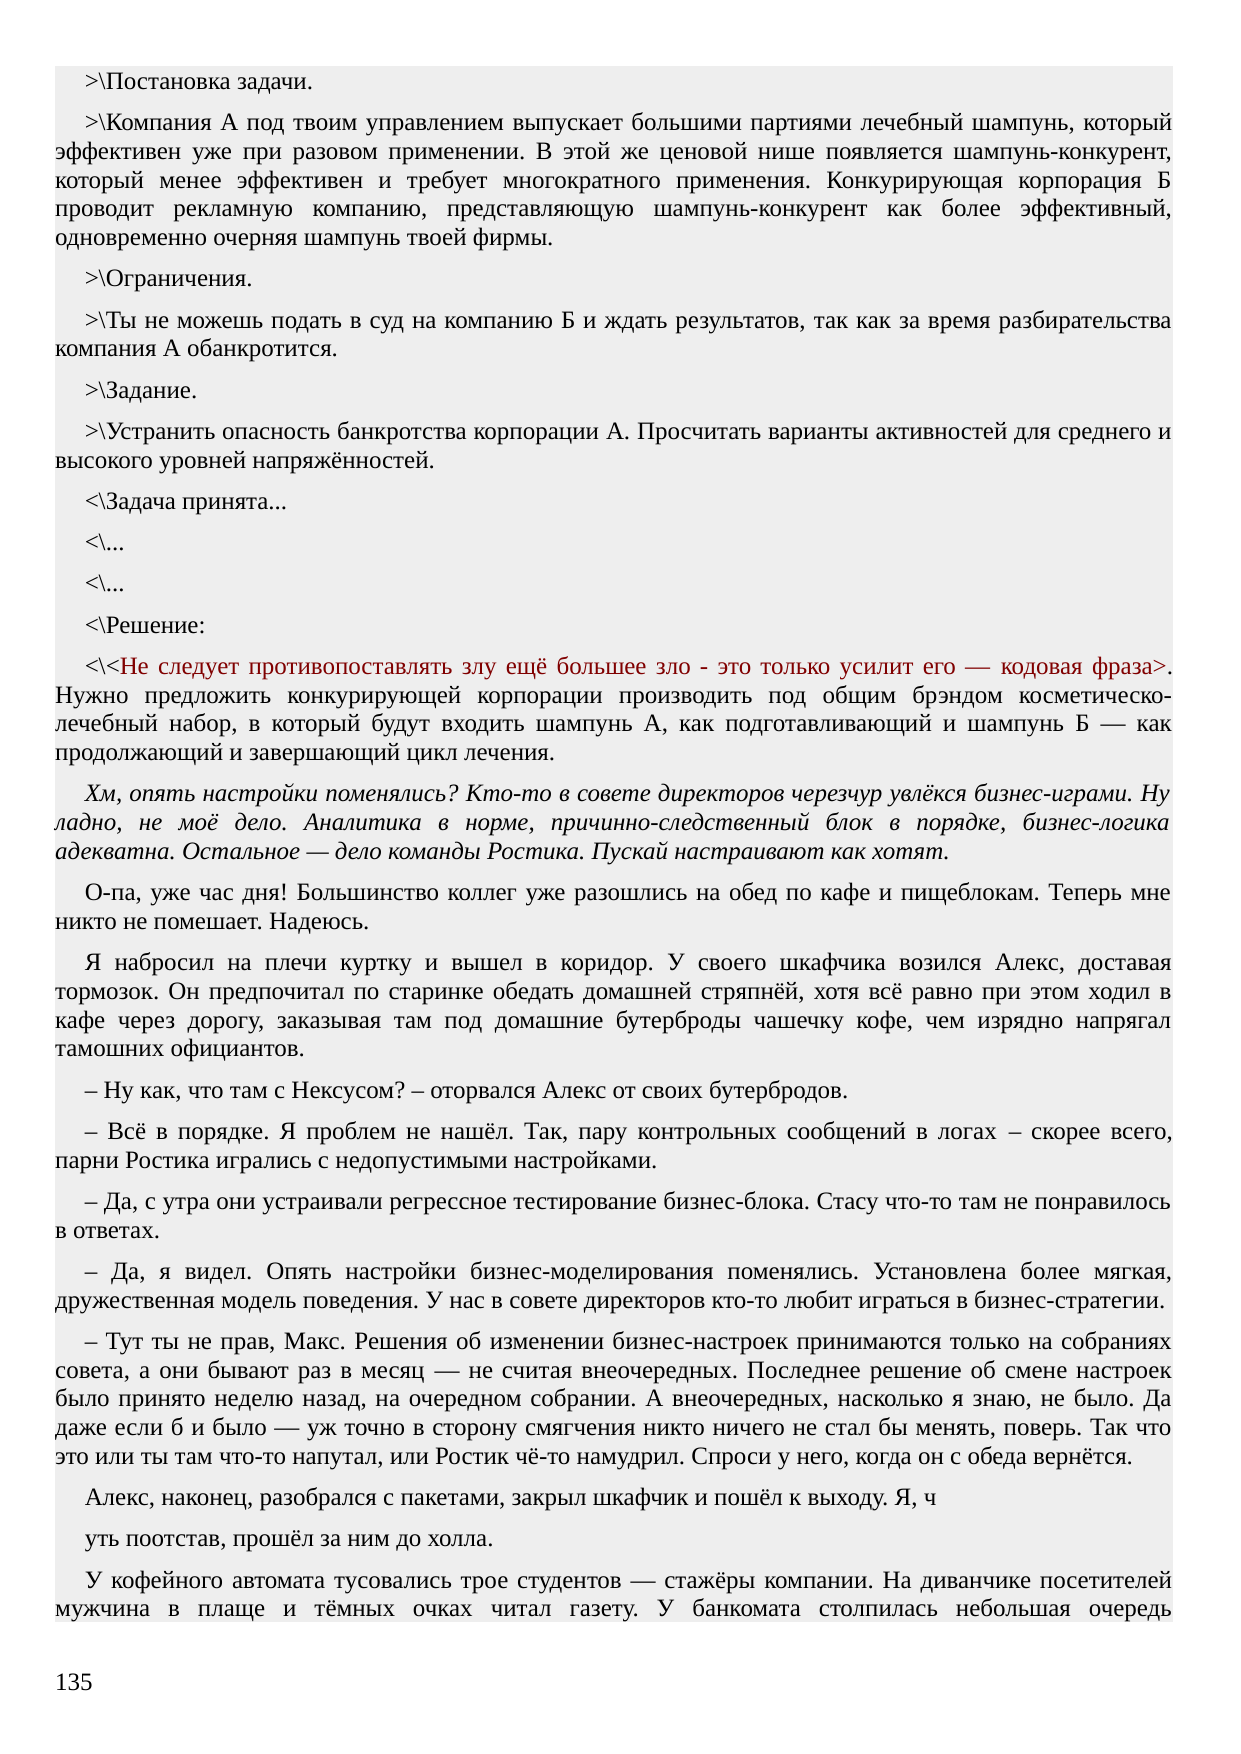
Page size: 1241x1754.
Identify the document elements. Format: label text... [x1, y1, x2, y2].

text уть поотстав, прошёл за ним до холла. [55, 1523, 1173, 1552]
text <\Задача принята... [55, 486, 1173, 515]
text >\Задание. [55, 375, 1173, 403]
text – Да, с утра они устраивали регрессное тестирование бизнес-блока. Стасу что-то там не понравилось в ответах. [55, 1186, 1173, 1243]
text <\<Не следует противопоставлять злу ещё большее зло - это только усилит его — кодовая фраза>. Нужно предложить конкурирующей корпорации производить под общим брэндом косметическо-лечебный набор, в который будут входить шампунь А, как подготавливающий и шампунь Б — как продолжающий и завершающий цикл лечения. [55, 651, 1173, 766]
text <\... [55, 527, 1173, 556]
text >\Постановка задачи. [55, 66, 1173, 95]
text Алекс, наконец, разобрался с пакетами, закрыл шкафчик и пошёл к выходу. Я, ч [55, 1482, 1173, 1511]
text >\Ограничения. [55, 263, 1173, 292]
text Я набросил на плечи куртку и вышел в коридор. У своего шкафчика возился Алекс, доставая тормозок. Он предпочитал по старинке обедать домашней стряпнёй, хотя всё равно при этом ходил в кафе через дорогу, заказывая там под домашние бутерброды чашечку кофе, чем изрядно напрягал тамошних официантов. [55, 947, 1173, 1062]
text >\Компания А под твоим управлением выпускает большими партиями лечебный шампунь, который эффективен уже при разовом применении. В этой же ценовой нише появляется шампунь-конкурент, который менее эффективен и требует многократного применения. Конкурирующая корпорация Б проводит рекламную компанию, представляющую шампунь-конкурент как более эффективный, одновременно очерняя шампунь твоей фирмы. [55, 107, 1173, 251]
text – Да, я видел. Опять настройки бизнес-моделирования поменялись. Установлена более мягкая, дружественная модель поведения. У нас в совете директоров кто-то любит играться в бизнес-стратегии. [55, 1256, 1173, 1313]
text <\... [55, 568, 1173, 597]
text <\Решение: [55, 610, 1173, 638]
text Хм, опять настройки поменялись? Кто-то в совете директоров черезчур увлёкся бизнес-играми. Ну ладно, не моё дело. Аналитика в норме, причинно-следственный блок в порядке, бизнес-логика адекватна. Остальное — дело команды Ростика. Пускай настраивают как хотят. [55, 778, 1173, 865]
text У кофейного автомата тусовались трое студентов — стажёры компании. На диванчике посетителей мужчина в плаще и тёмных очках читал газету. У банкомата столпилась небольшая очередь [55, 1565, 1173, 1622]
text >\Устранить опасность банкротства корпорации А. Просчитать варианты активностей для среднего и высокого уровней напряжённостей. [55, 416, 1173, 473]
text – Ну как, что там с Нексусом? – оторвался Алекс от своих бутербродов. [55, 1075, 1173, 1103]
text – Тут ты не прав, Макс. Решения об изменении бизнес-настроек принимаются только на собраниях совета, а они бывают раз в месяц — не считая внеочередных. Последнее решение об смене настроек было принято неделю назад, на очередном собрании. А внеочередных, насколько я знаю, не было. Да даже если б и было — уж точно в сторону смягчения никто ничего не стал бы менять, поверь. Так что это или ты там что-то напутал, или Ростик чё-то намудрил. Спроси у него, когда он с обеда вернётся. [55, 1326, 1173, 1470]
text О-па, уже час дня! Большинство коллег уже разошлись на обед по кафе и пищеблокам. Теперь мне никто не помешает. Надеюсь. [55, 877, 1173, 935]
text >\Ты не можешь подать в суд на компанию Б и ждать результатов, так как за время разбирательства компания А обанкротится. [55, 305, 1173, 362]
text – Всё в порядке. Я проблем не нашёл. Так, пару контрольных сообщений в логах – скорее всего, парни Ростика игрались с недопустимыми настройками. [55, 1116, 1173, 1173]
